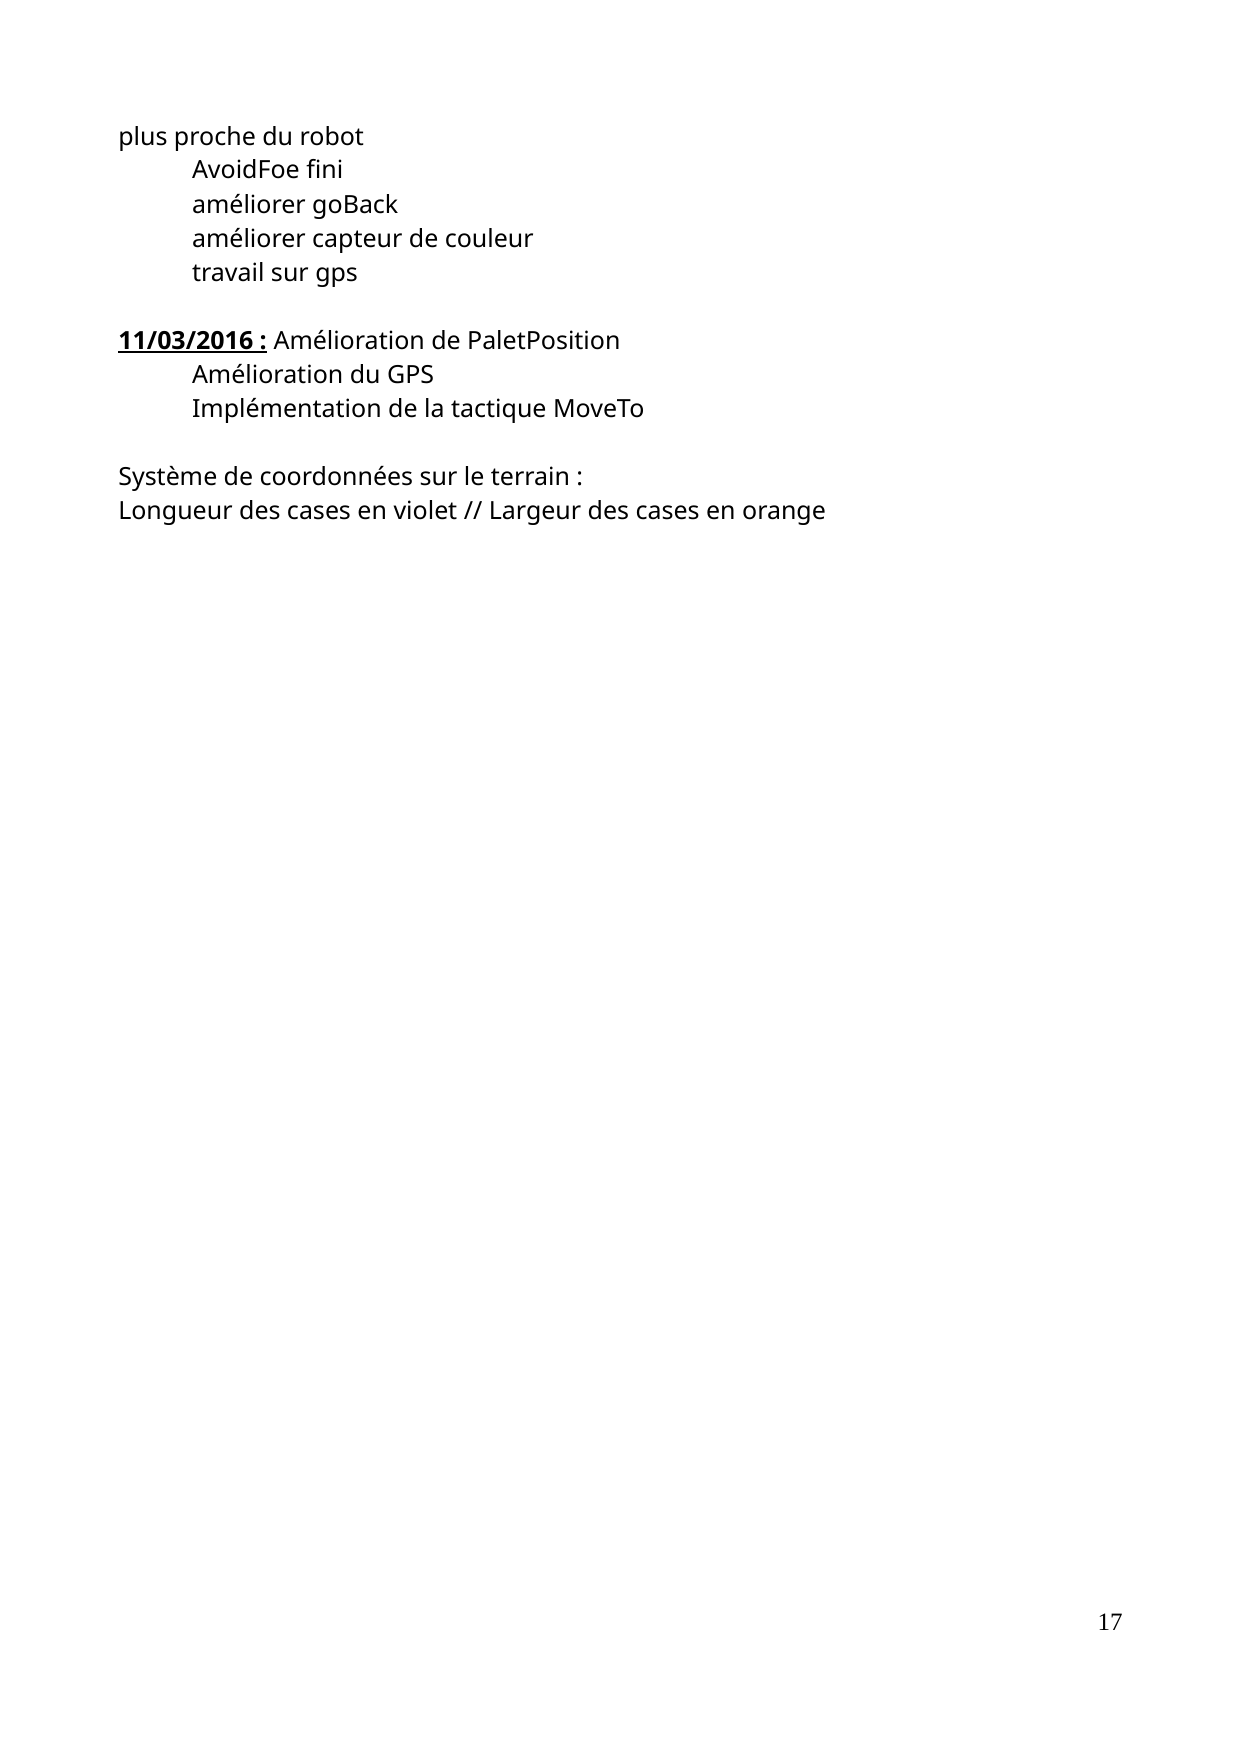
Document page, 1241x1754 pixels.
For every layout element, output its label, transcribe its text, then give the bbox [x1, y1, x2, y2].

text Longueur des cases en violet // Largeur des cases en orange [118, 493, 1122, 527]
text plus proche du robot [118, 118, 1122, 152]
text Amélioration du GPS [118, 357, 1122, 391]
text 11/03/2016 : Amélioration de PaletPosition [118, 322, 1122, 357]
text travail sur gps [118, 254, 1122, 288]
text Système de coordonnées sur le terrain : [118, 459, 1122, 493]
text AvoidFoe fini [118, 152, 1122, 186]
text améliorer capteur de couleur [118, 220, 1122, 254]
text Implémentation de la tactique MoveTo [118, 391, 1122, 425]
text améliorer goBack [118, 186, 1122, 220]
